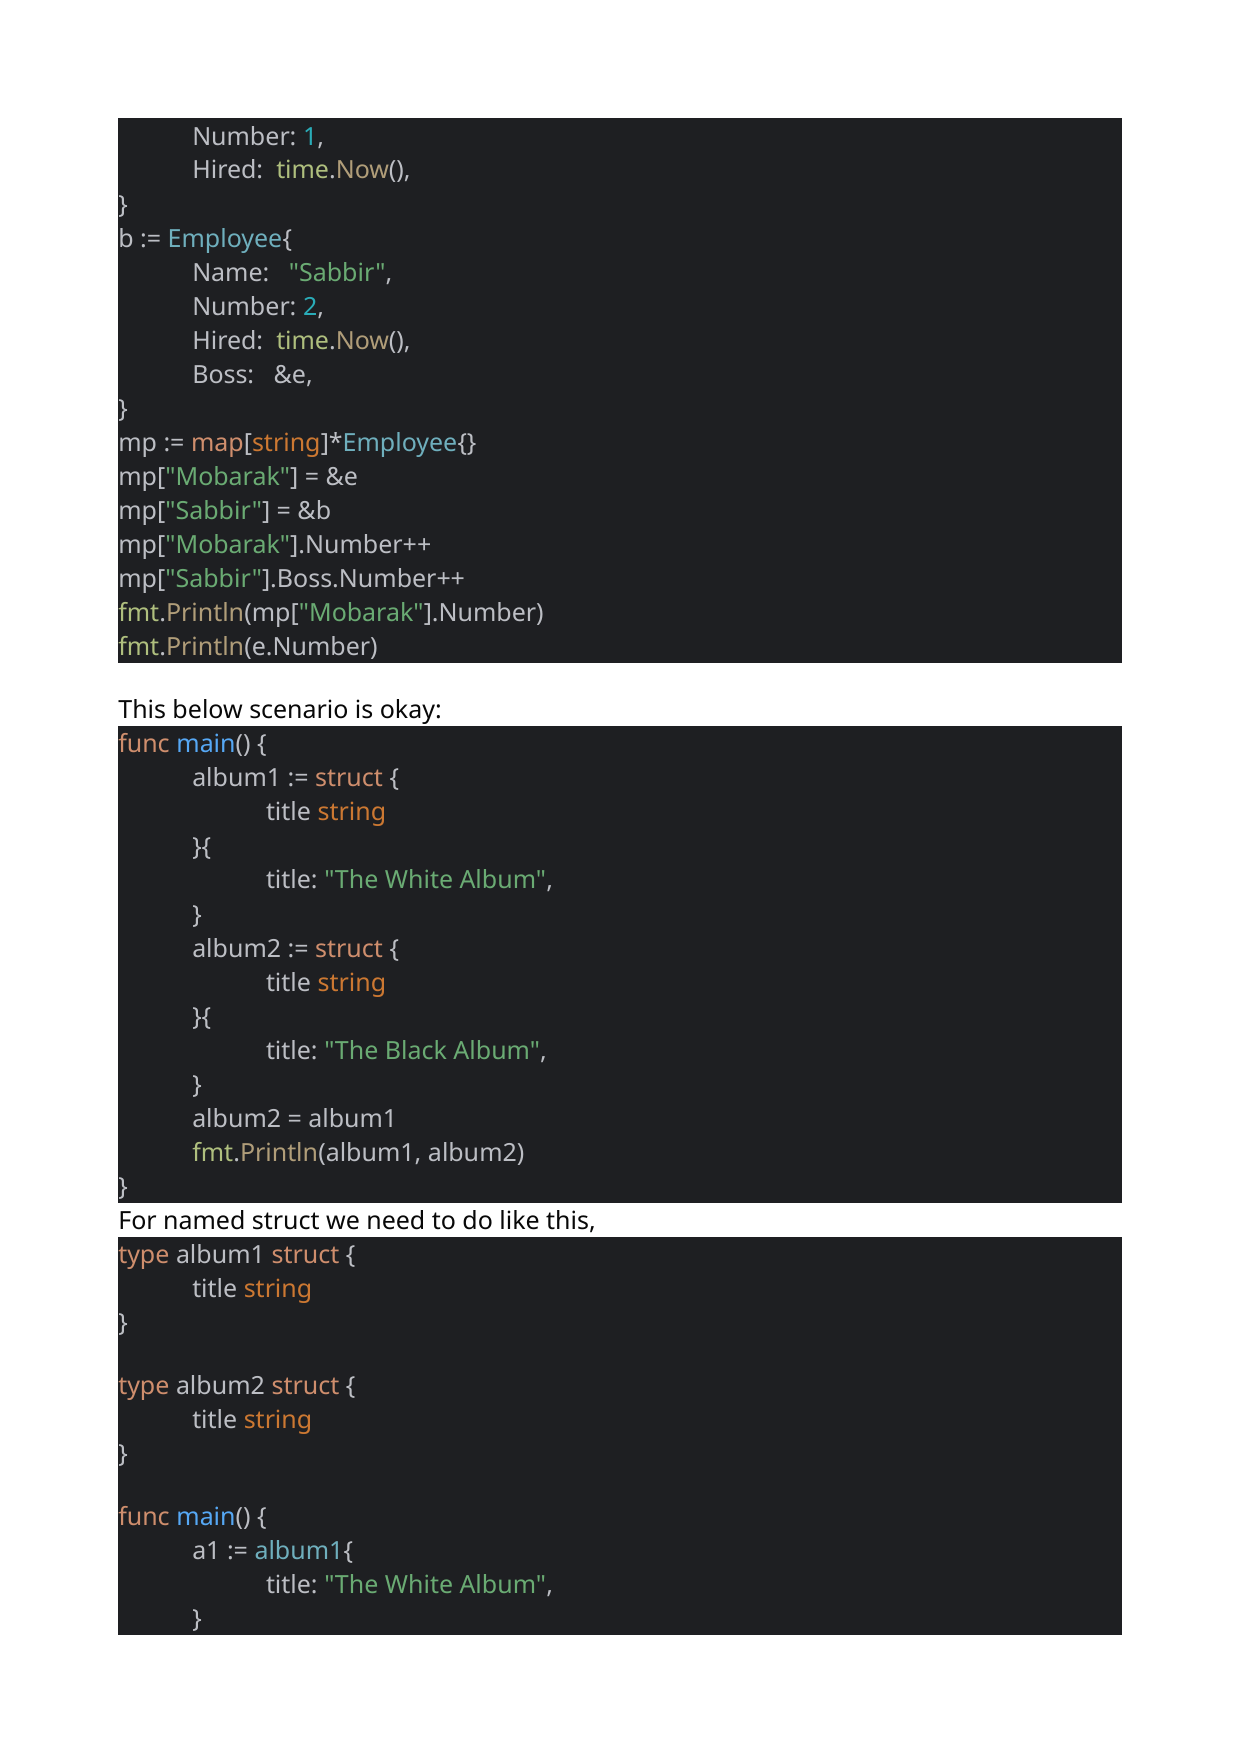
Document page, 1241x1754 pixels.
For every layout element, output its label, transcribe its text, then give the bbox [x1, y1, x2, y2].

text Number: 1, Hired: time.Now(), } b := Employee{ Name: "Sabbir", Number: 2, Hired: time.Now(), Boss: &e, } mp := map[string]*Employee{} mp["Mobarak"] = &e mp["Sabbir"] = &b mp["Mobarak"].Number++ mp["Sabbir"].Boss.Number++ fmt.Println(mp["Mobarak"].Number) fmt.Println(e.Number) [118, 118, 1122, 663]
text For named struct we need to do like this, [118, 1203, 1122, 1237]
text func main() { album1 := struct { title string }{ title: "The White Album", } album2 := struct { title string }{ title: "The Black Album", } album2 = album1 fmt.Println(album1, album2) } [118, 726, 1122, 1203]
text type album1 struct { title string } type album2 struct { title string } func main() { a1 := album1{ title: "The White Album", } [118, 1237, 1122, 1635]
text This below scenario is okay: [118, 692, 1122, 726]
